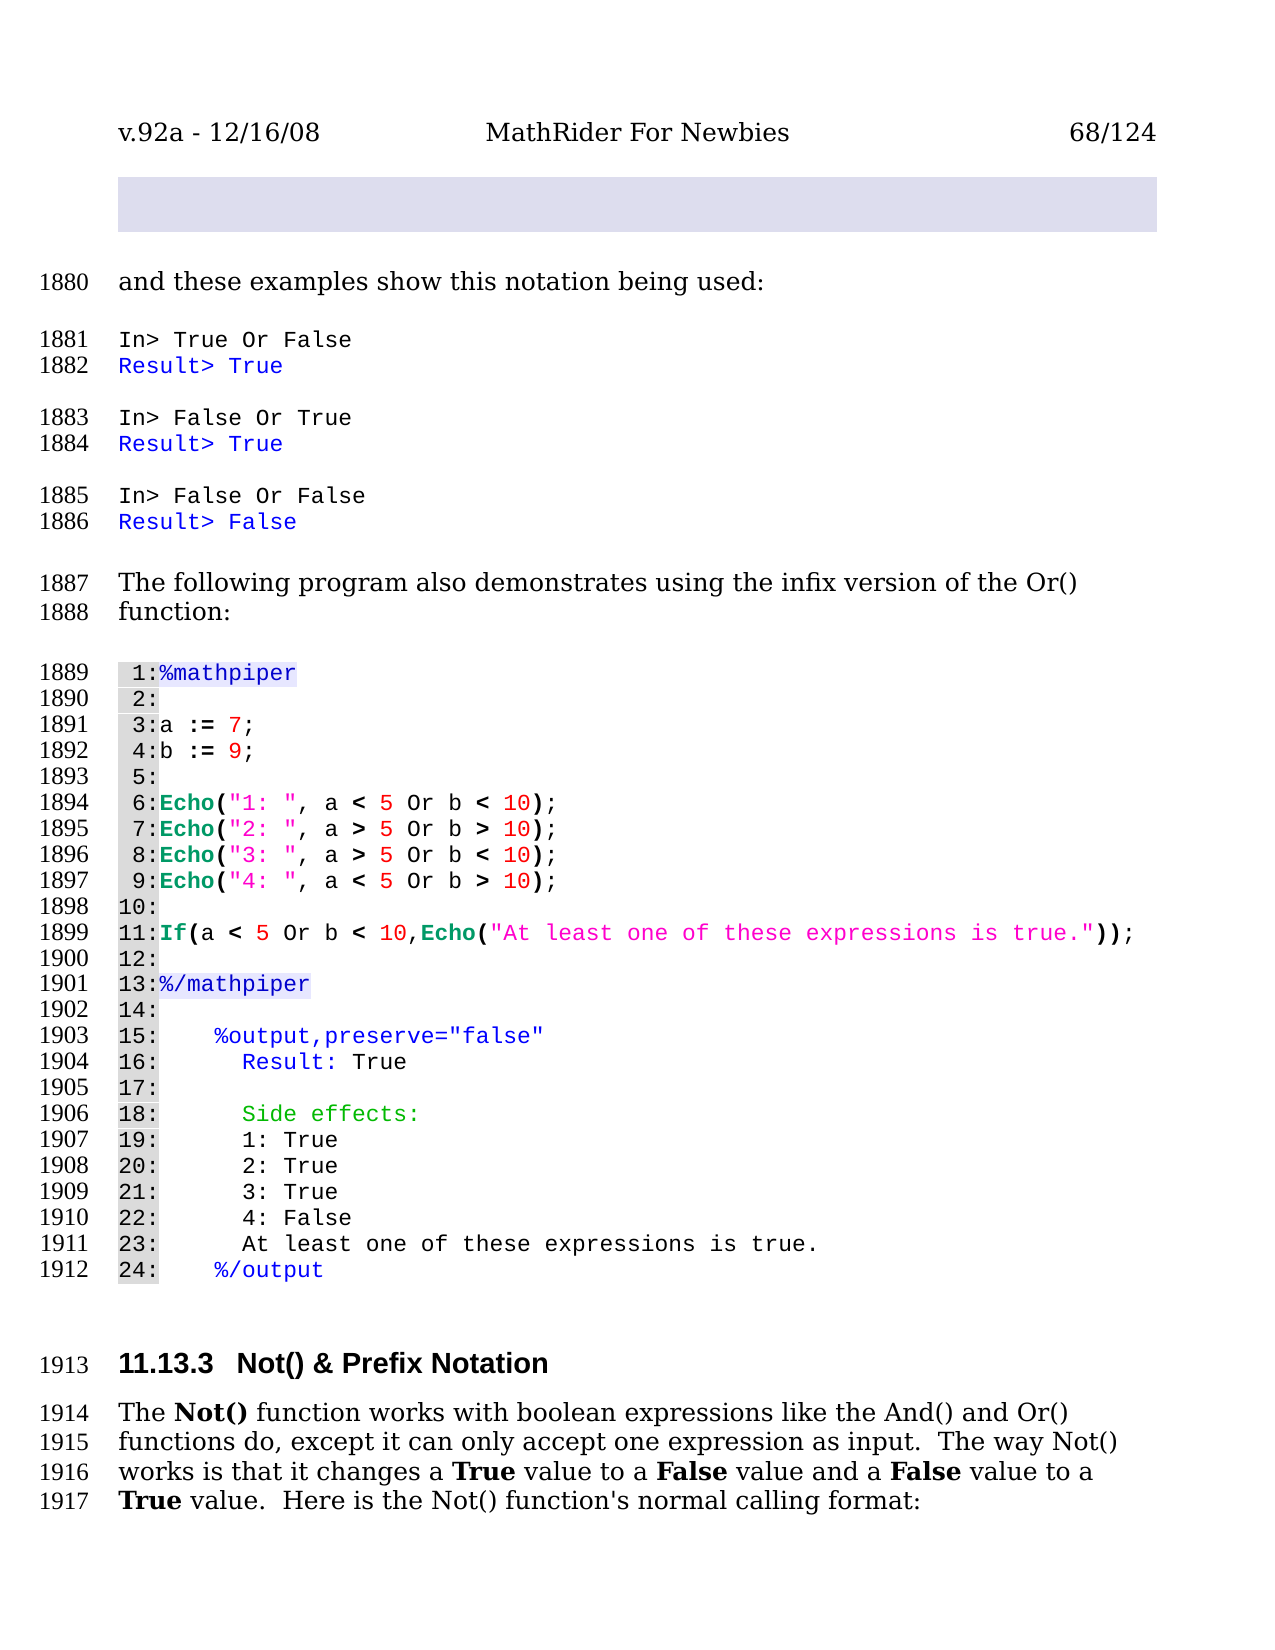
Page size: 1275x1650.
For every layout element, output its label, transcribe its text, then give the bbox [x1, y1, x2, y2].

text 21: 3: True [118, 1180, 1157, 1206]
text 22: 4: False [118, 1206, 1157, 1232]
text In> False Or False [118, 484, 1157, 510]
text 19: 1: True [118, 1128, 1157, 1154]
text 23: At least one of these expressions is true. [118, 1232, 1157, 1258]
text 24: %/output [118, 1258, 1157, 1284]
text Result> True [118, 354, 1157, 380]
text 6:Echo("1: ", a < 5 Or b < 10); [118, 791, 1157, 817]
text 5: [118, 765, 1157, 791]
text 8:Echo("3: ", a > 5 Or b < 10); [118, 843, 1157, 869]
subtitle Not() & Prefix Notation [118, 1347, 1157, 1380]
text Result> True [118, 432, 1157, 458]
text 17: [118, 1077, 1157, 1102]
text 7:Echo("2: ", a > 5 Or b > 10); [118, 817, 1157, 843]
text 3:a := 7; [118, 713, 1157, 739]
text 18: Side effects: [118, 1102, 1157, 1128]
text 12: [118, 947, 1157, 973]
text Result> False [118, 510, 1157, 536]
text 15: %output,preserve="false" [118, 1025, 1157, 1051]
text 2: [118, 687, 1157, 713]
text 4:b := 9; [118, 739, 1157, 765]
text In> False Or True [118, 406, 1157, 432]
table_header [118, 177, 1157, 232]
text 11:If(a < 5 Or b < 10,Echo("At least one of these expressions is true.")); [118, 921, 1157, 947]
text The Not() function works with boolean expressions like the And() and Or() functions do, except it can only accept one expression as input. The way Not() works is that it changes a True value to a False value and a False value to a True value. Here is the Not() function's normal calling format: [118, 1398, 1157, 1515]
text 16: Result: True [118, 1051, 1157, 1077]
text 14: [118, 999, 1157, 1025]
text In> True Or False [118, 328, 1157, 354]
text The following program also demonstrates using the infix version of the Or() function: [118, 568, 1157, 626]
text and these examples show this notation being used: [118, 267, 1157, 297]
text 9:Echo("4: ", a < 5 Or b > 10); [118, 869, 1157, 895]
text 1:%mathpiper [118, 662, 1157, 687]
text 20: 2: True [118, 1154, 1157, 1180]
text 10: [118, 895, 1157, 921]
text 13:%/mathpiper [118, 973, 1157, 999]
